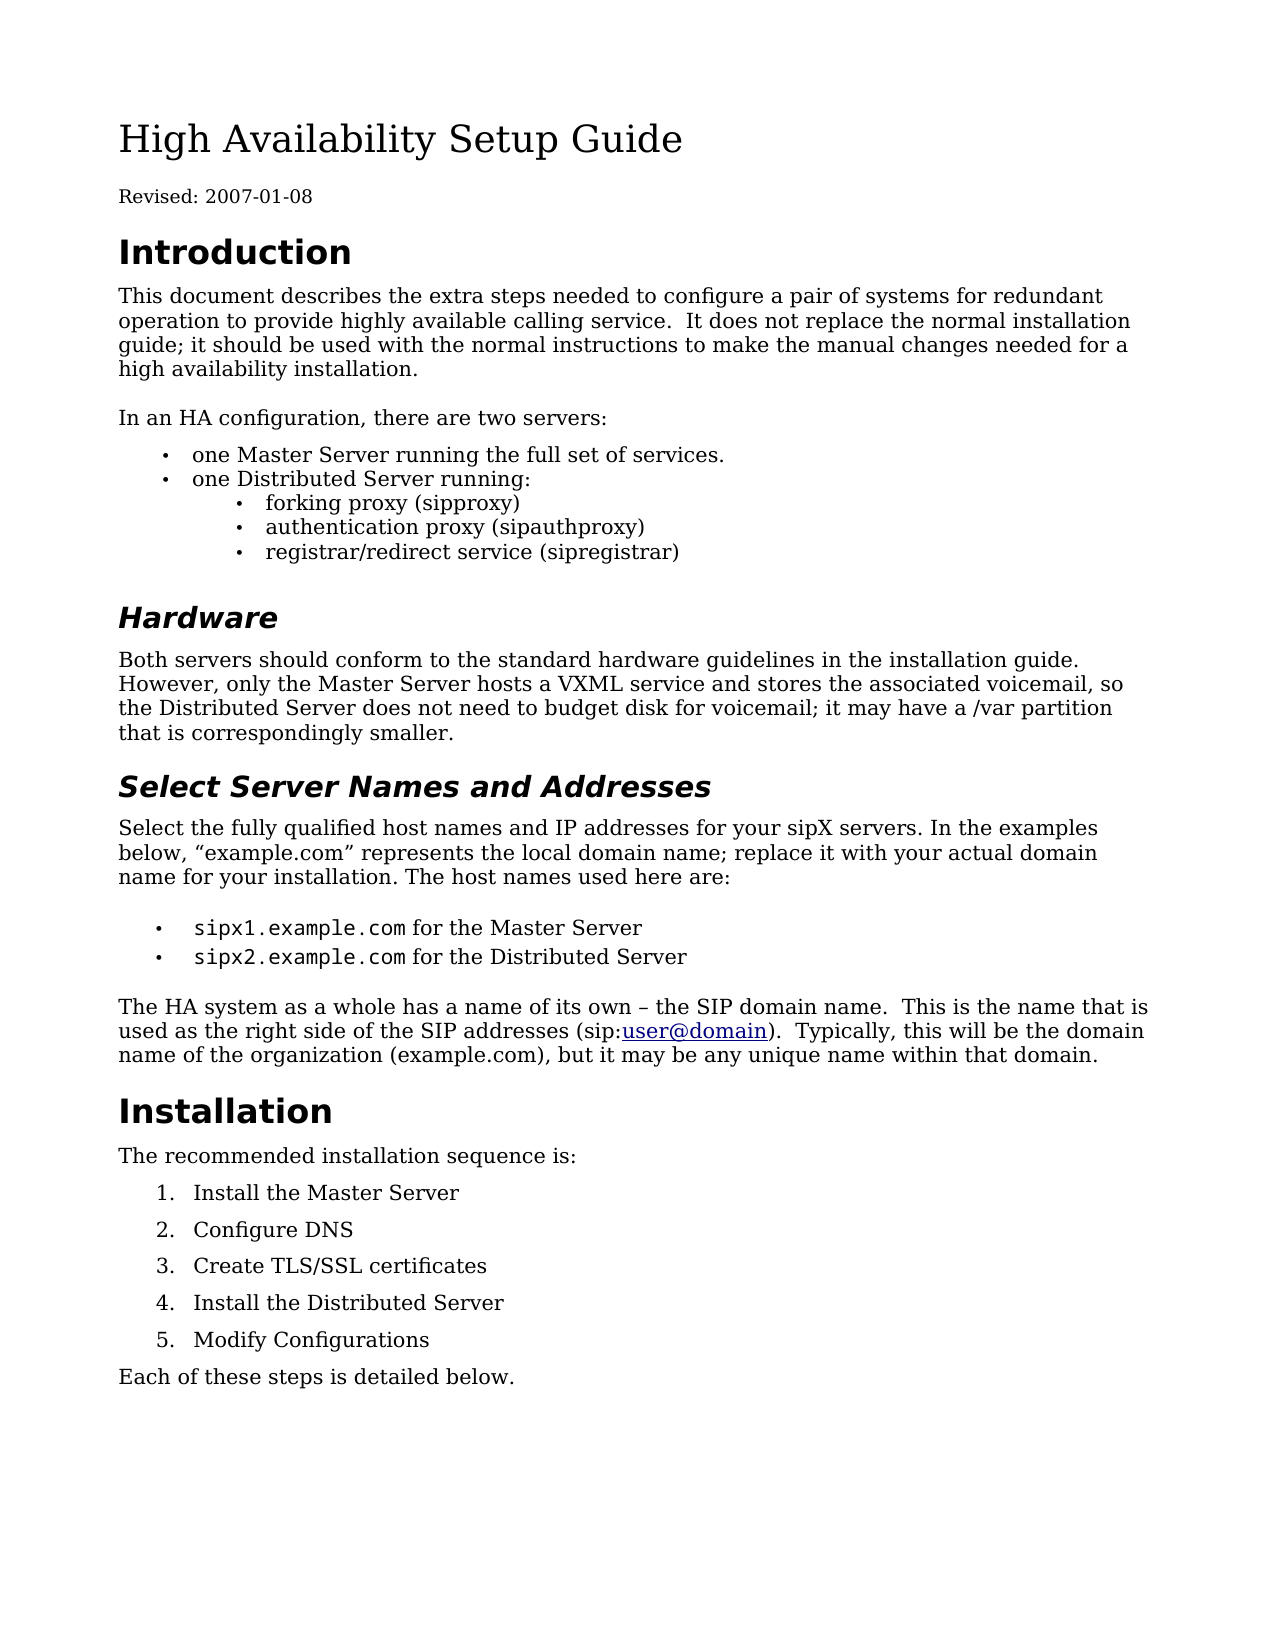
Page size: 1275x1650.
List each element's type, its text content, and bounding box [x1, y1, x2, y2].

list sipx2.example.com for the Distributed Server [156, 942, 1157, 970]
list sipx1.example.com for the Master Server [156, 913, 1157, 942]
subtitle Select Server Names and Addresses [118, 770, 1157, 804]
subtitle Hardware [118, 601, 1157, 635]
list one Master Server running the full set of services. [162, 443, 1157, 467]
text Each of these steps is detailed below. [118, 1365, 1157, 1389]
list one Distributed Server running: [162, 467, 1157, 491]
subtitle Installation [118, 1092, 1157, 1132]
text Both servers should conform to the standard hardware guidelines in the installation guide. However, only the Master Server hosts a VXML service and stores the associated voicemail, so the Distributed Server does not need to budget disk for voicemail; it may have a /var partition that is correspondingly smaller. [118, 648, 1157, 745]
text The HA system as a whole has a name of its own – the SIP domain name. This is the name that is used as the right side of the SIP addresses (sip:user@domain). Typically, this will be the domain name of the organization (example.com), but it may be any unique name within that domain. [118, 995, 1157, 1067]
text This document describes the extra steps needed to configure a pair of systems for redundant operation to provide highly available calling service. It does not replace the normal installation guide; it should be used with the normal instructions to make the manual changes needed for a high availability installation. [118, 284, 1157, 382]
subtitle Introduction [118, 233, 1157, 272]
list forking proxy (sipproxy) [236, 491, 1157, 515]
text High Availability Setup Guide [118, 118, 1157, 162]
list authentication proxy (sipauthproxy) [236, 515, 1157, 540]
text The recommended installation sequence is: [118, 1144, 1157, 1168]
list Configure DNS [156, 1218, 1157, 1242]
list Install the Distributed Server [156, 1291, 1157, 1315]
list Create TLS/SSL certificates [156, 1254, 1157, 1279]
text In an HA configuration, there are two servers: [118, 406, 1157, 430]
list Install the Master Server [156, 1181, 1157, 1205]
text Select the fully qualified host names and IP addresses for your sipX servers. In the examples below, “example.com” represents the local domain name; replace it with your actual domain name for your installation. The host names used here are: [118, 816, 1157, 889]
text Revised: 2007-01-08 [118, 186, 1157, 208]
list registrar/redirect service (sipregistrar) [236, 540, 1157, 564]
list Modify Configurations [156, 1328, 1157, 1352]
